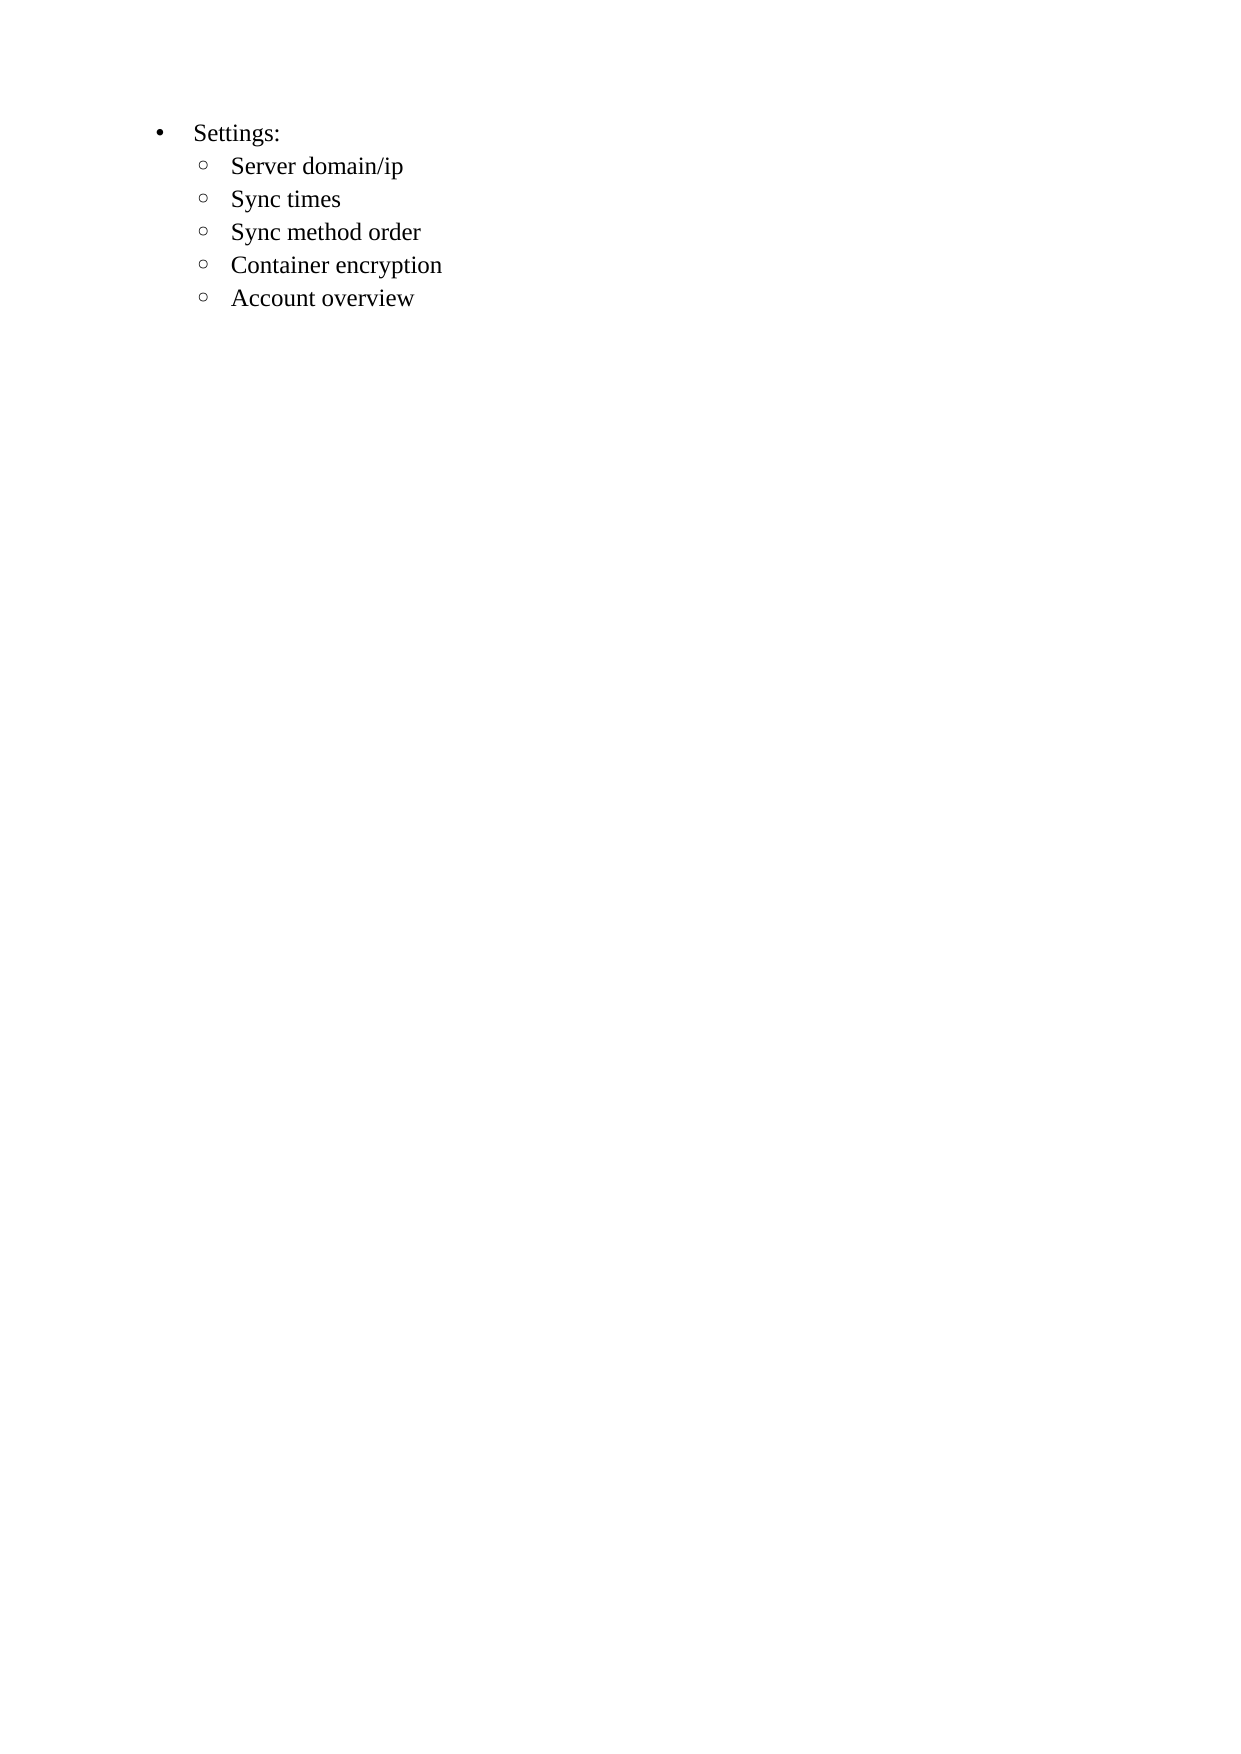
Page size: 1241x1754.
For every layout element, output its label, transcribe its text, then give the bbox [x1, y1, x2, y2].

list Account overview [193, 283, 1122, 312]
list Sync method order [193, 217, 1122, 246]
list Settings: [156, 118, 1122, 147]
list Sync times [193, 184, 1122, 213]
list Container encryption [193, 250, 1122, 279]
list Server domain/ip [193, 151, 1122, 180]
